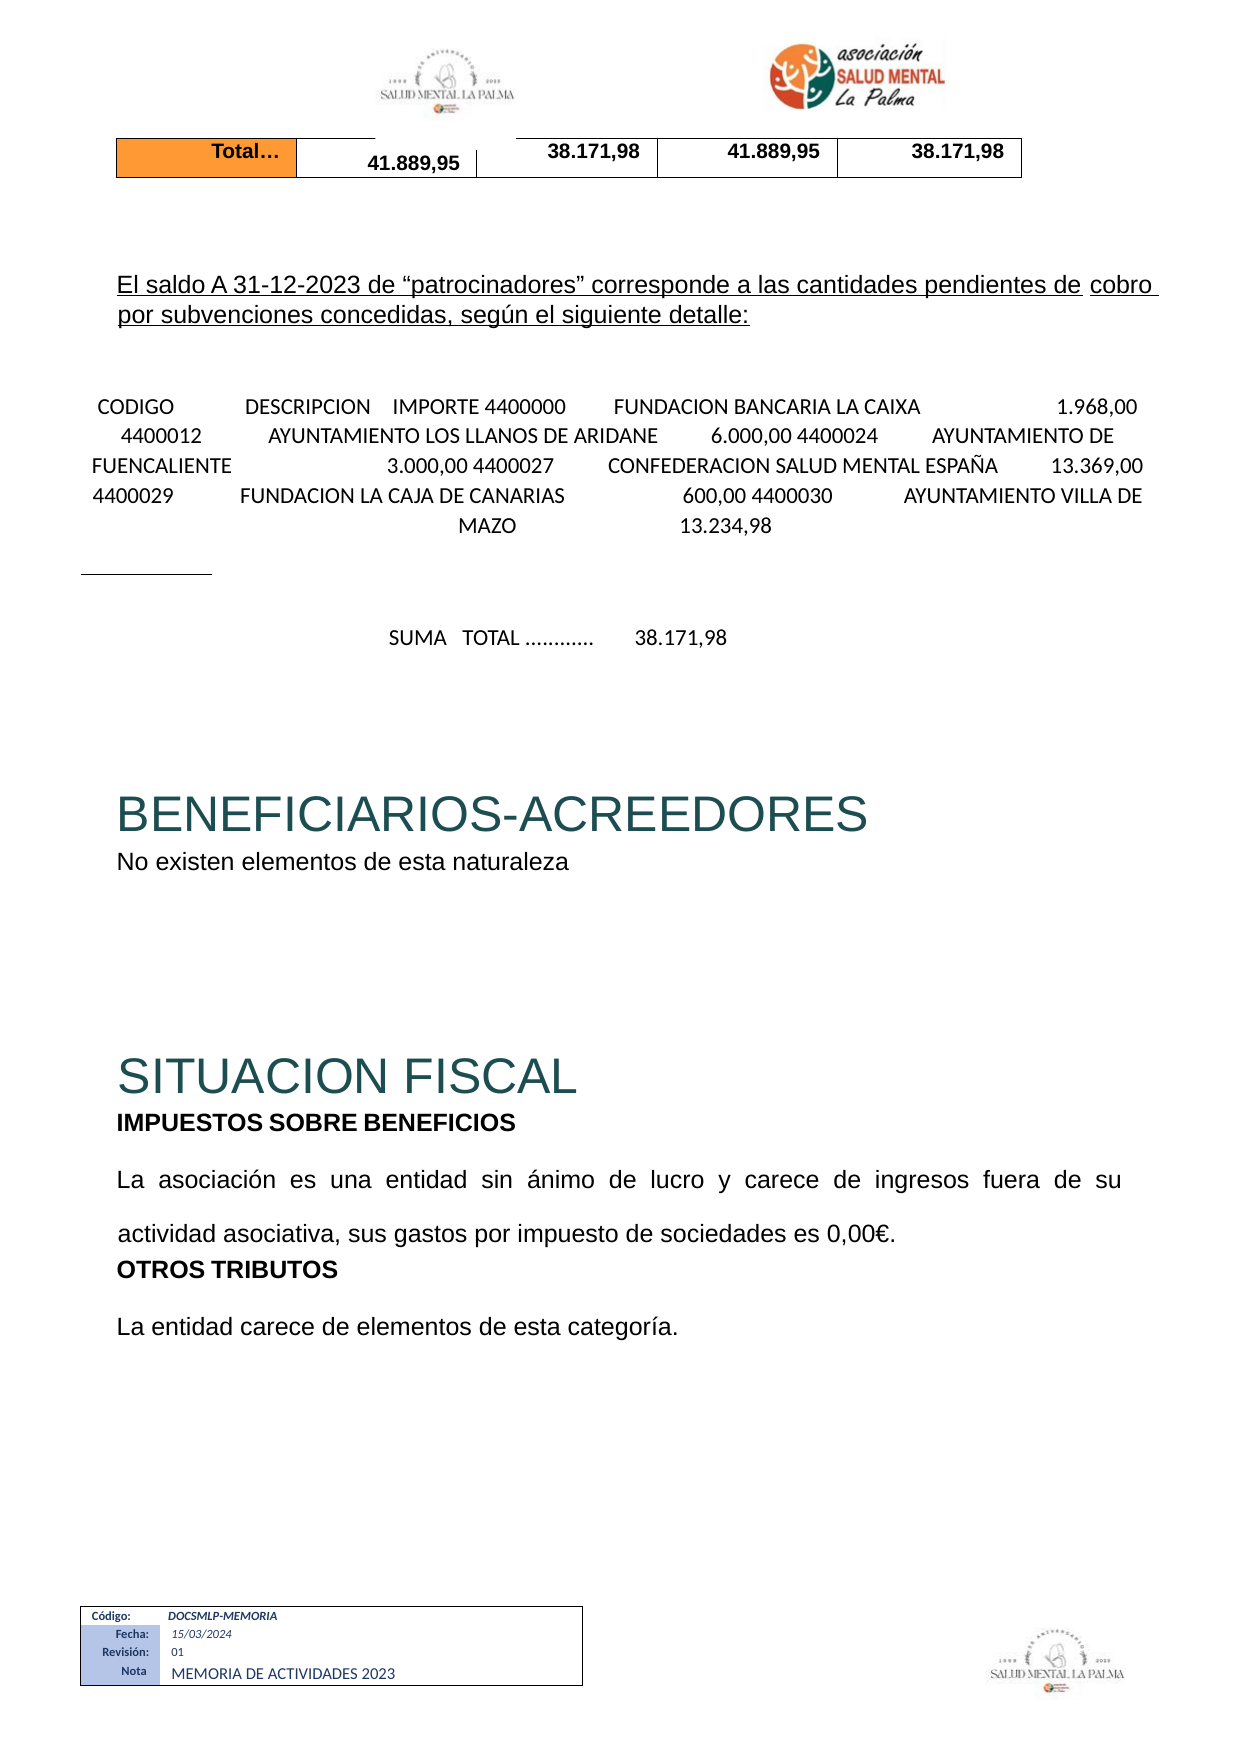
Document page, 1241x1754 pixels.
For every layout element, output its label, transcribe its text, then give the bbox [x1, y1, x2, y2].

text El saldo A 31-12-2023 de “patrocinadores” corresponde a las cantidades pendientes de cobro por subvenciones concedidas, según el siguiente detalle: [116, 270, 1192, 328]
table_cell 38.171,98 [838, 139, 1021, 177]
text La entidad carece de elementos de esta categoría. [116, 1312, 1124, 1340]
text BENEFICIARIOS-ACREEDORES [117, 785, 1197, 842]
text IMPUESTOS SOBRE BENEFICIOS [116, 1108, 1123, 1137]
text La asociación es una entidad sin ánimo de lucro y carece de ingresos fuera de su actividad asociativa, sus gastos por impuesto de sociedades es 0,00€. [116, 1164, 1124, 1253]
table_cell Total… [117, 139, 296, 177]
text SUMA TOTAL ............ 38.171,98 [118, 611, 958, 654]
subtitle CODIGO DESCRIPCION IMPORTE 4400000 FUNDACION BANCARIA LA CAIXA 1.968,00 4400012 AYUNTAMIENTO LOS LLANOS DE ARIDANE 6.000,00 4400024 AYUNTAMIENTO DE FUENCALIENTE 3.000,00 4400027 CONFEDERACION SALUD MENTAL ESPAÑA 13.369,00 4400029 FUNDACION LA CAJA DE CANARIAS 600,00 4400030 AYUNTAMIENTO VILLA DE MAZO 13.234,98 [81, 392, 1154, 539]
table_cell 38.171,98 [477, 139, 657, 177]
table_cell 41.889,95 [297, 139, 476, 177]
text OTROS TRIBUTOS [116, 1255, 1123, 1284]
subtitle SITUACION FISCAL [118, 1047, 1197, 1104]
table_cell 41.889,95 [658, 139, 837, 177]
text No existen elementos de esta naturaleza [116, 847, 1124, 875]
